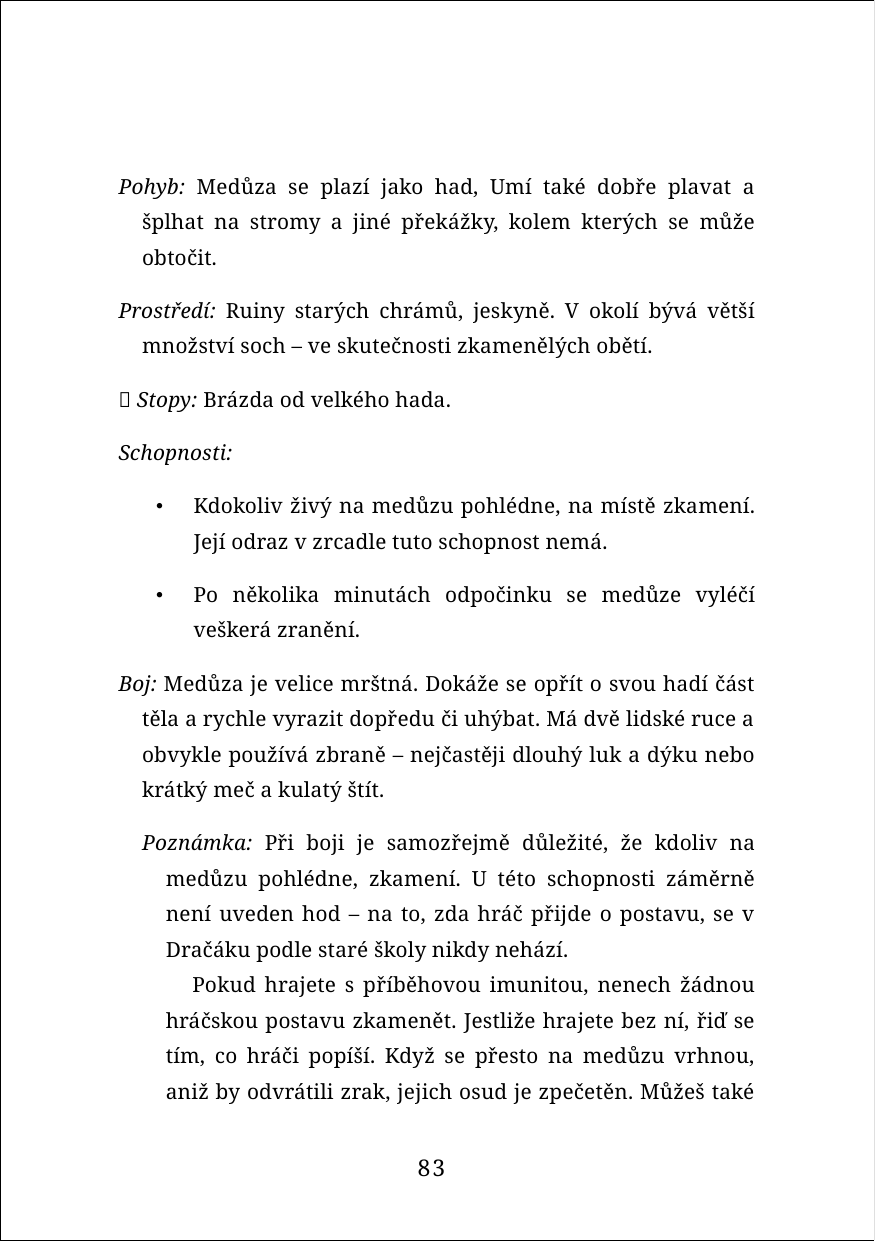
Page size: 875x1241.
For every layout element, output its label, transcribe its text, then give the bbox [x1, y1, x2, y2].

list Po několika minutách odpočinku se medůze vyléčí veškerá zranění. [156, 580, 756, 644]
text Pohyb: Medůza se plazí jako had, Umí také dobře plavat a šplhat na stromy a jiné překážky, kolem kterých se může obtočit. [118, 172, 756, 271]
text Boj: Medůza je velice mrštná. Dokáže se opřít o svou hadí část těla a rychle vyrazit dopředu či uhýbat. Má dvě lidské ruce a obvykle používá zbraně – nejčastěji dlouhý luk a dýku nebo krátký meč a kulatý štít. [118, 669, 756, 804]
text Schopnosti: [118, 438, 756, 466]
text Prostředí: Ruiny starých chrámů, jeskyně. V okolí bývá větší množství soch – ve skutečnosti zkamenělých obětí. [118, 296, 756, 360]
text 👣 Stopy: Brázda od velkého hada. [118, 385, 756, 413]
list Kdokoliv živý na medůzu pohlédne, na místě zkamení. Její odraz v zrcadle tuto schopnost nemá. [156, 491, 756, 555]
text Poznámka: Při boji je samozřejmě důležité, že kdoliv na medůzu pohlédne, zkamení. U této schopnosti záměrně není uveden hod – na to, zda hráč přijde o postavu, se v Dračáku podle staré školy nikdy nehází. Pokud hrajete s příběhovou imunitou, nenech žádnou hráčskou postavu zkamenět. Jestliže hrajete bez ní, řiď se tím, co hráči popíší. Když se přesto na medůzu vrhnou, aniž by odvrátili zrak, jejich osud je zpečetěn. Můžeš také [142, 828, 756, 1106]
